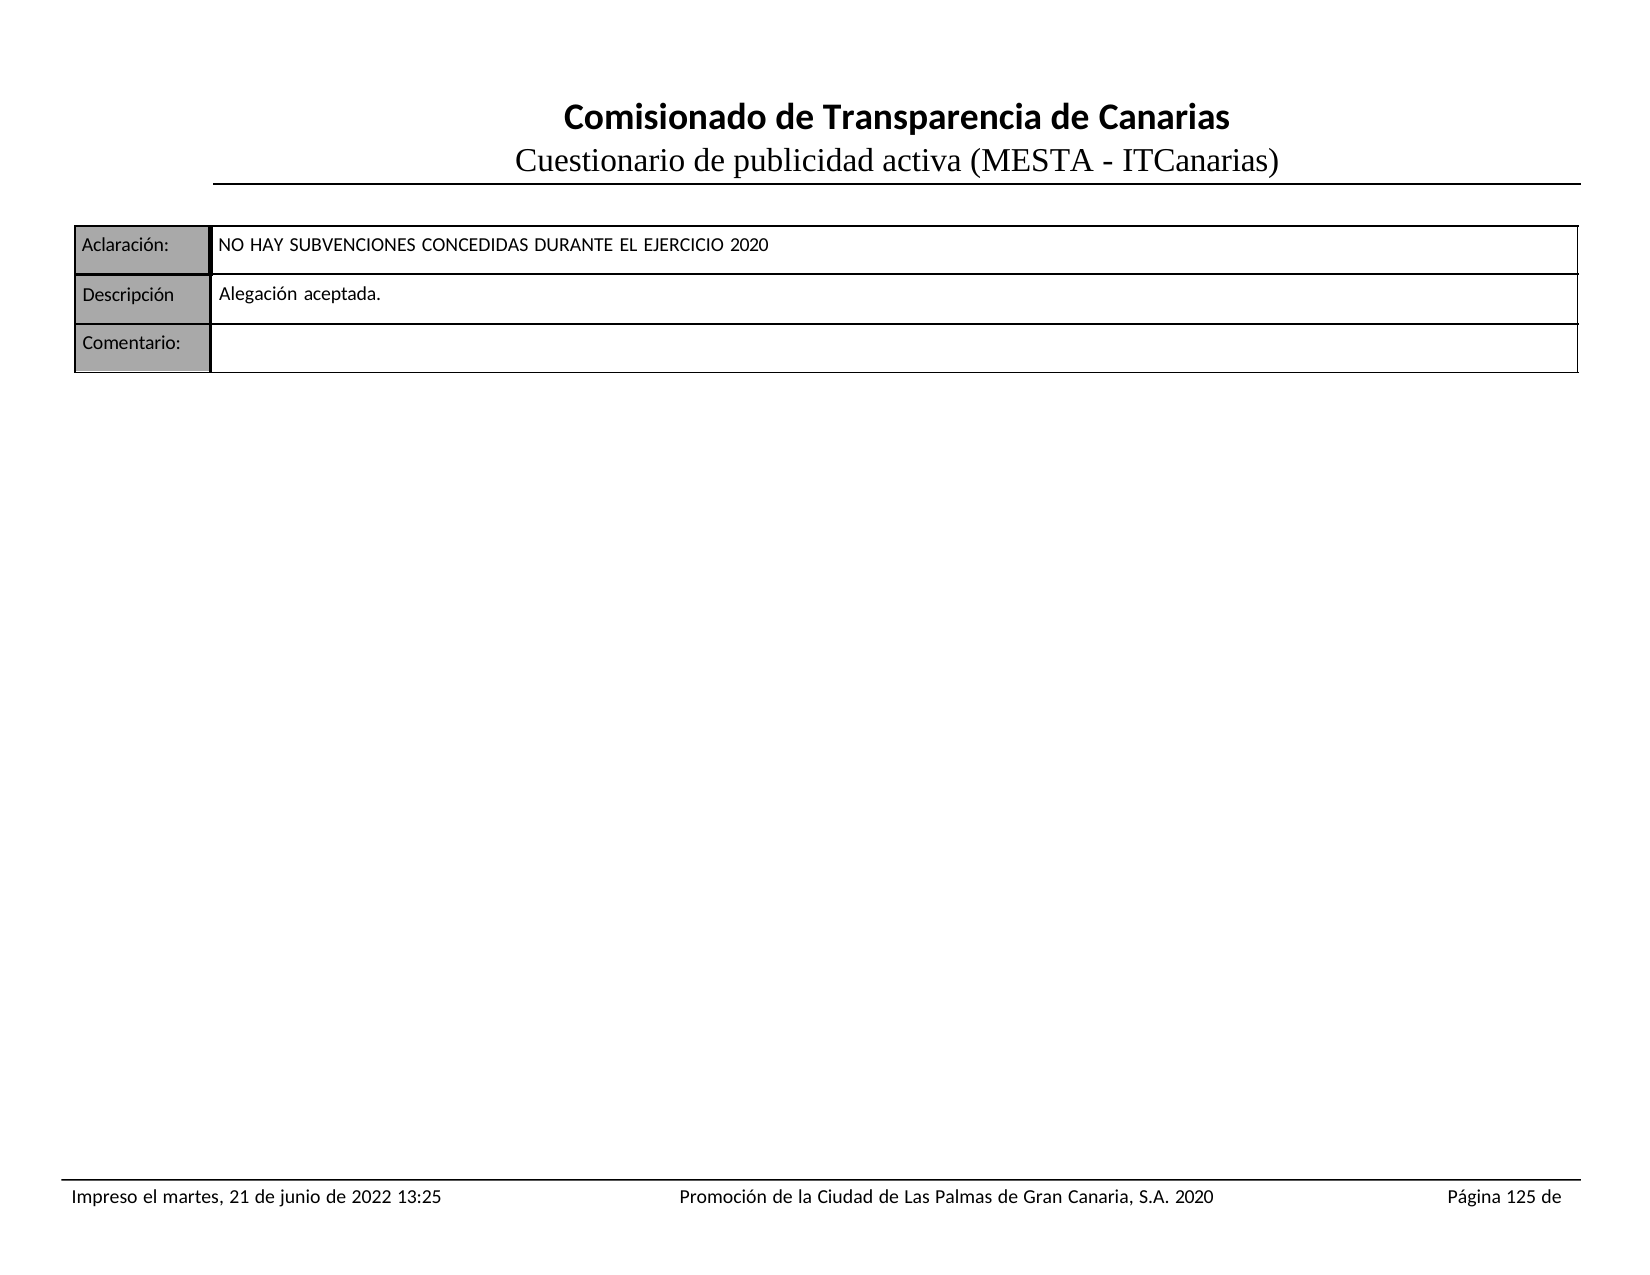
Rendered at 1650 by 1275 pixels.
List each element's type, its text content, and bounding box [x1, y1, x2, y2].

table_header NO HAY SUBVENCIONES CONCEDIDAS DURANTE EL EJERCICIO 2020 [213, 227, 1577, 273]
table_cell Comentario: [76, 325, 209, 371]
table_cell Descripción [76, 276, 209, 323]
table_cell [212, 325, 1577, 371]
table_cell Alegación aceptada. [212, 275, 1577, 323]
table_header Aclaración: [76, 227, 208, 273]
